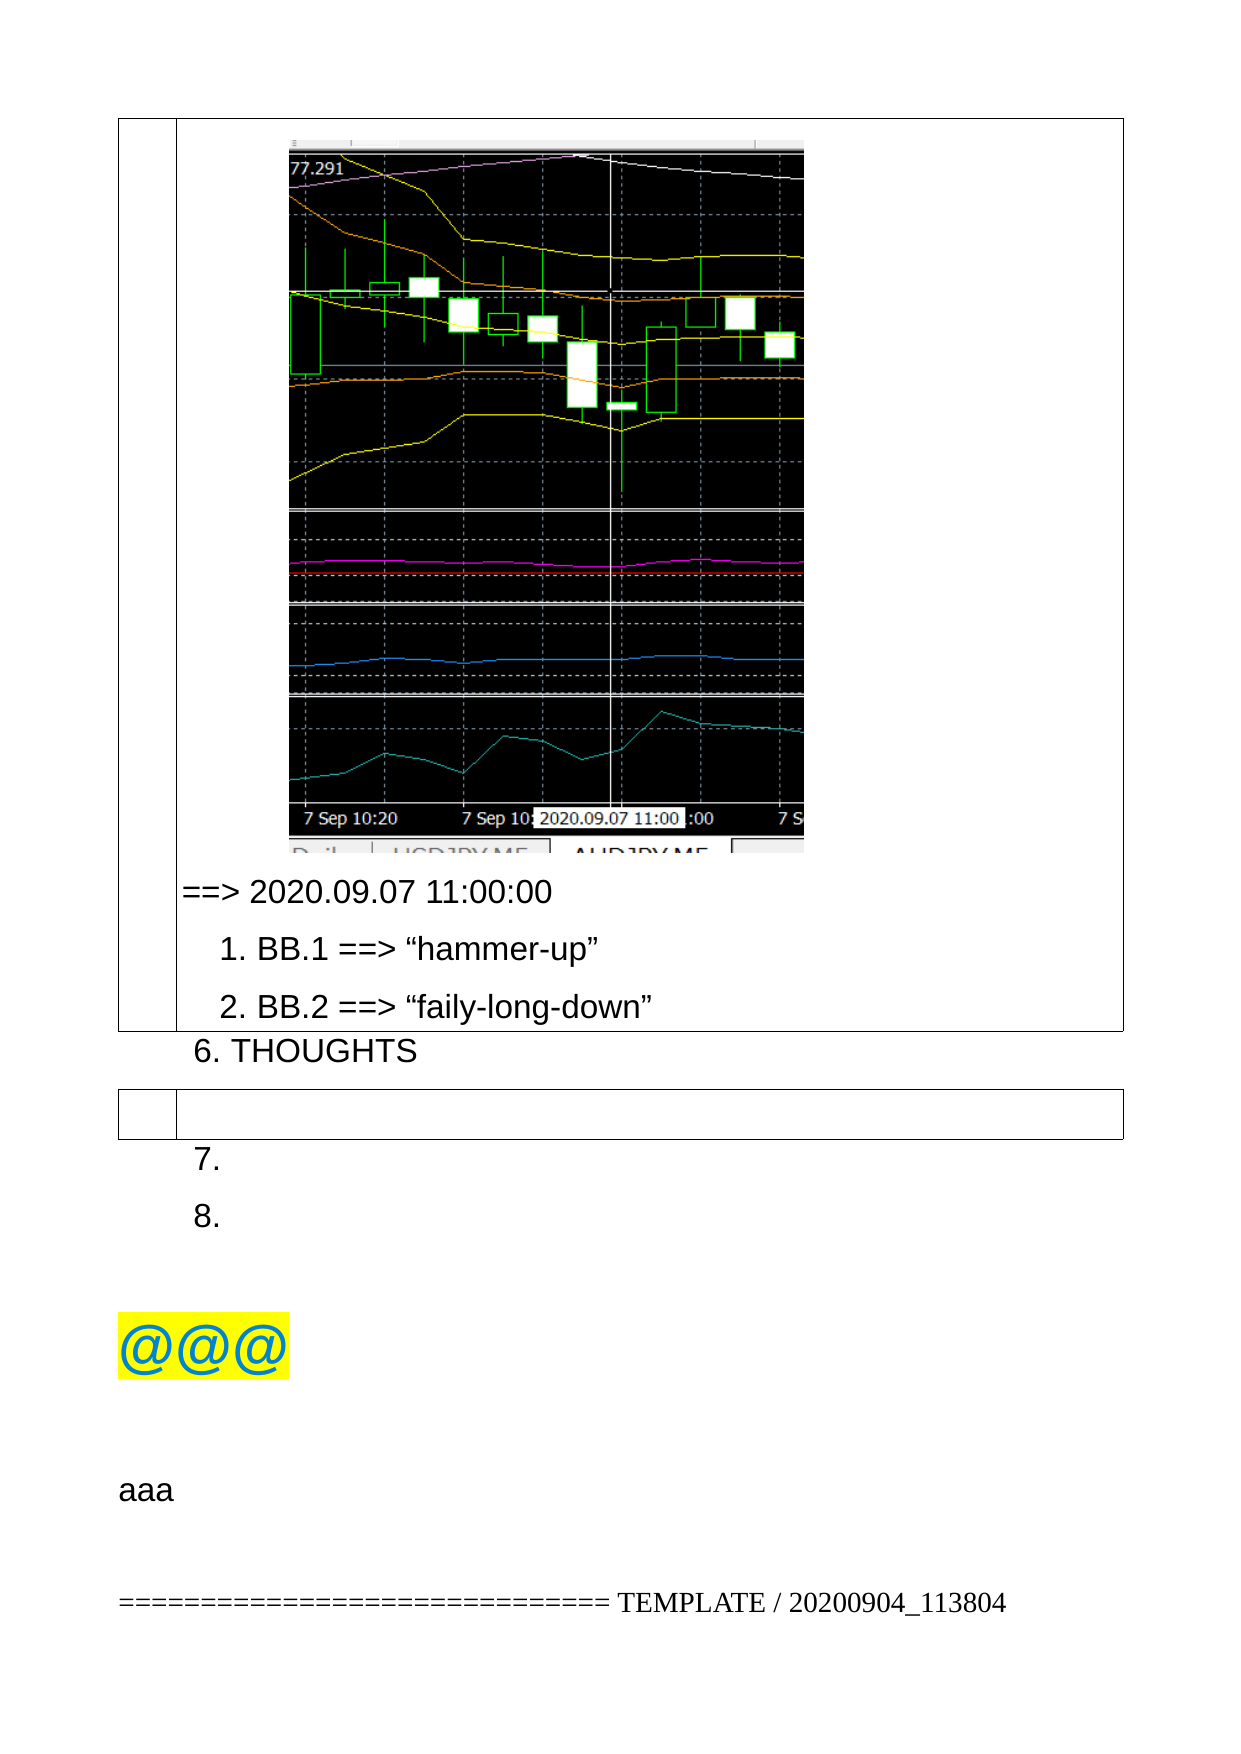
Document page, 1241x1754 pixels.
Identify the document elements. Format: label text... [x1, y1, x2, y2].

list THOUGHTS [193, 1032, 1122, 1069]
text @@@ [118, 1312, 1122, 1379]
table_cell [177, 119, 1123, 852]
table_header [119, 1090, 176, 1139]
table_header [177, 1090, 1123, 1139]
table_cell ==> 2020.09.07 11:00:00 BB.1 ==> “hammer-up” BB.2 ==> “faily-long-down” [177, 853, 1123, 1031]
table_cell [119, 119, 176, 1031]
text aaa [118, 1470, 1122, 1508]
picture [289, 140, 804, 853]
text ============================== TEMPLATE / 20200904_113804 [118, 1585, 1122, 1619]
